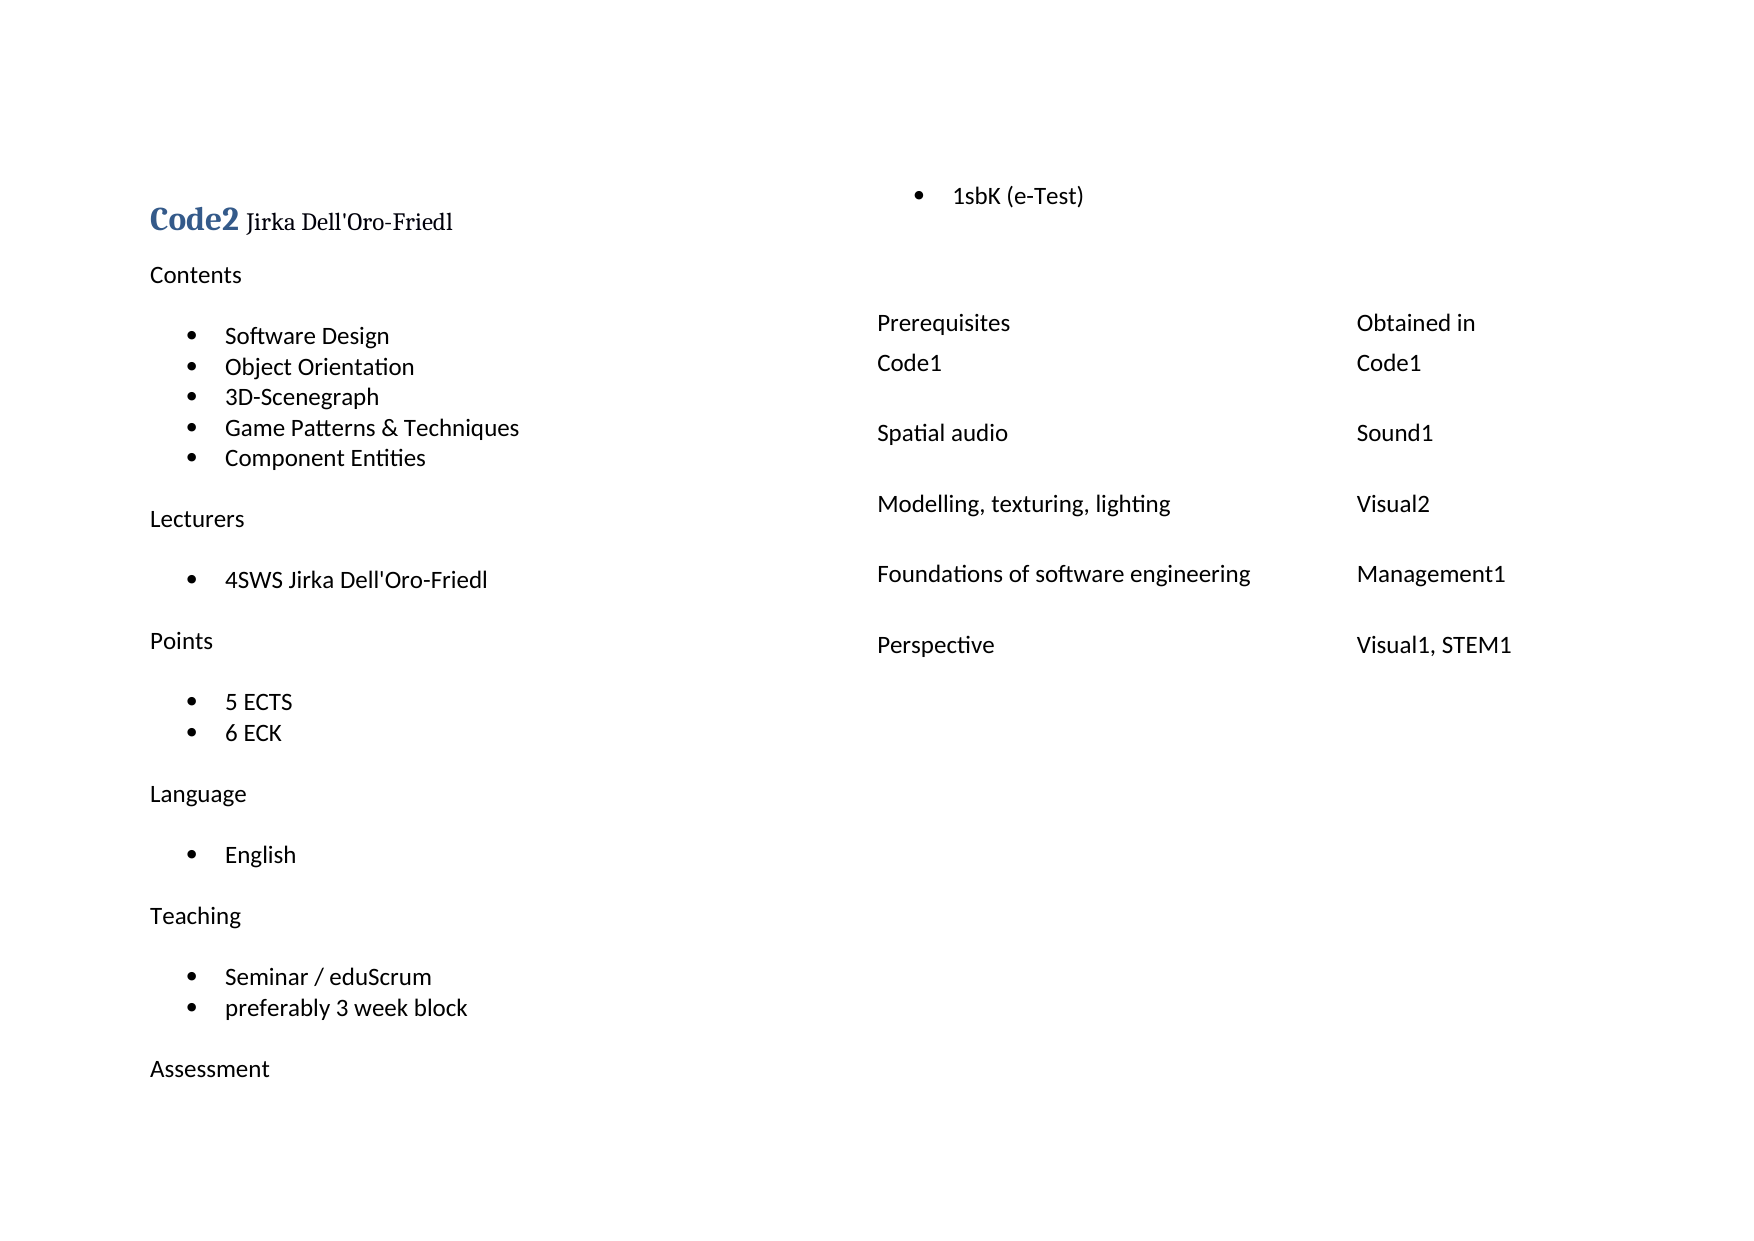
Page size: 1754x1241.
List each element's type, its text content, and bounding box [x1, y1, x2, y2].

table_cell Modelling, texturing, lighting [877, 483, 1352, 554]
text Contents [150, 259, 877, 290]
text Language [150, 778, 877, 808]
text Teaching [150, 900, 877, 931]
list 4SWS Jirka Dell'Oro-Friedl [187, 564, 877, 595]
list Object Orientation [187, 351, 877, 381]
table_header Obtained in [1352, 303, 1754, 342]
subtitle Code2 Jirka Dell'Oro-Friedl [150, 200, 877, 238]
list Component Entities [187, 442, 877, 473]
table_cell Sound1 [1352, 413, 1754, 483]
list Software Design [187, 320, 877, 351]
list preferably 3 week block [187, 992, 877, 1022]
table_cell Foundations of software engineering [877, 554, 1352, 624]
table_cell Spatial audio [877, 413, 1352, 483]
table_cell Code1 [877, 343, 1352, 413]
table_cell Management1 [1352, 554, 1754, 624]
list Seminar / eduScrum [187, 961, 877, 992]
table_cell Visual2 [1352, 483, 1754, 554]
list 3D-Scenegraph [187, 381, 877, 412]
text Points [150, 625, 877, 656]
list Game Patterns & Techniques [187, 412, 877, 442]
list 6 ECK [187, 717, 877, 747]
text Lecturers [150, 503, 877, 534]
table_header Prerequisites [877, 303, 1352, 342]
list 1sbK (e-Test) [914, 181, 1604, 211]
table_cell Visual1, STEM1 [1352, 624, 1754, 694]
list English [187, 839, 877, 869]
table_cell Code1 [1352, 343, 1754, 413]
table_cell Perspective [877, 624, 1352, 694]
text Assessment [150, 1053, 877, 1083]
list 5 ECTS [187, 686, 877, 717]
